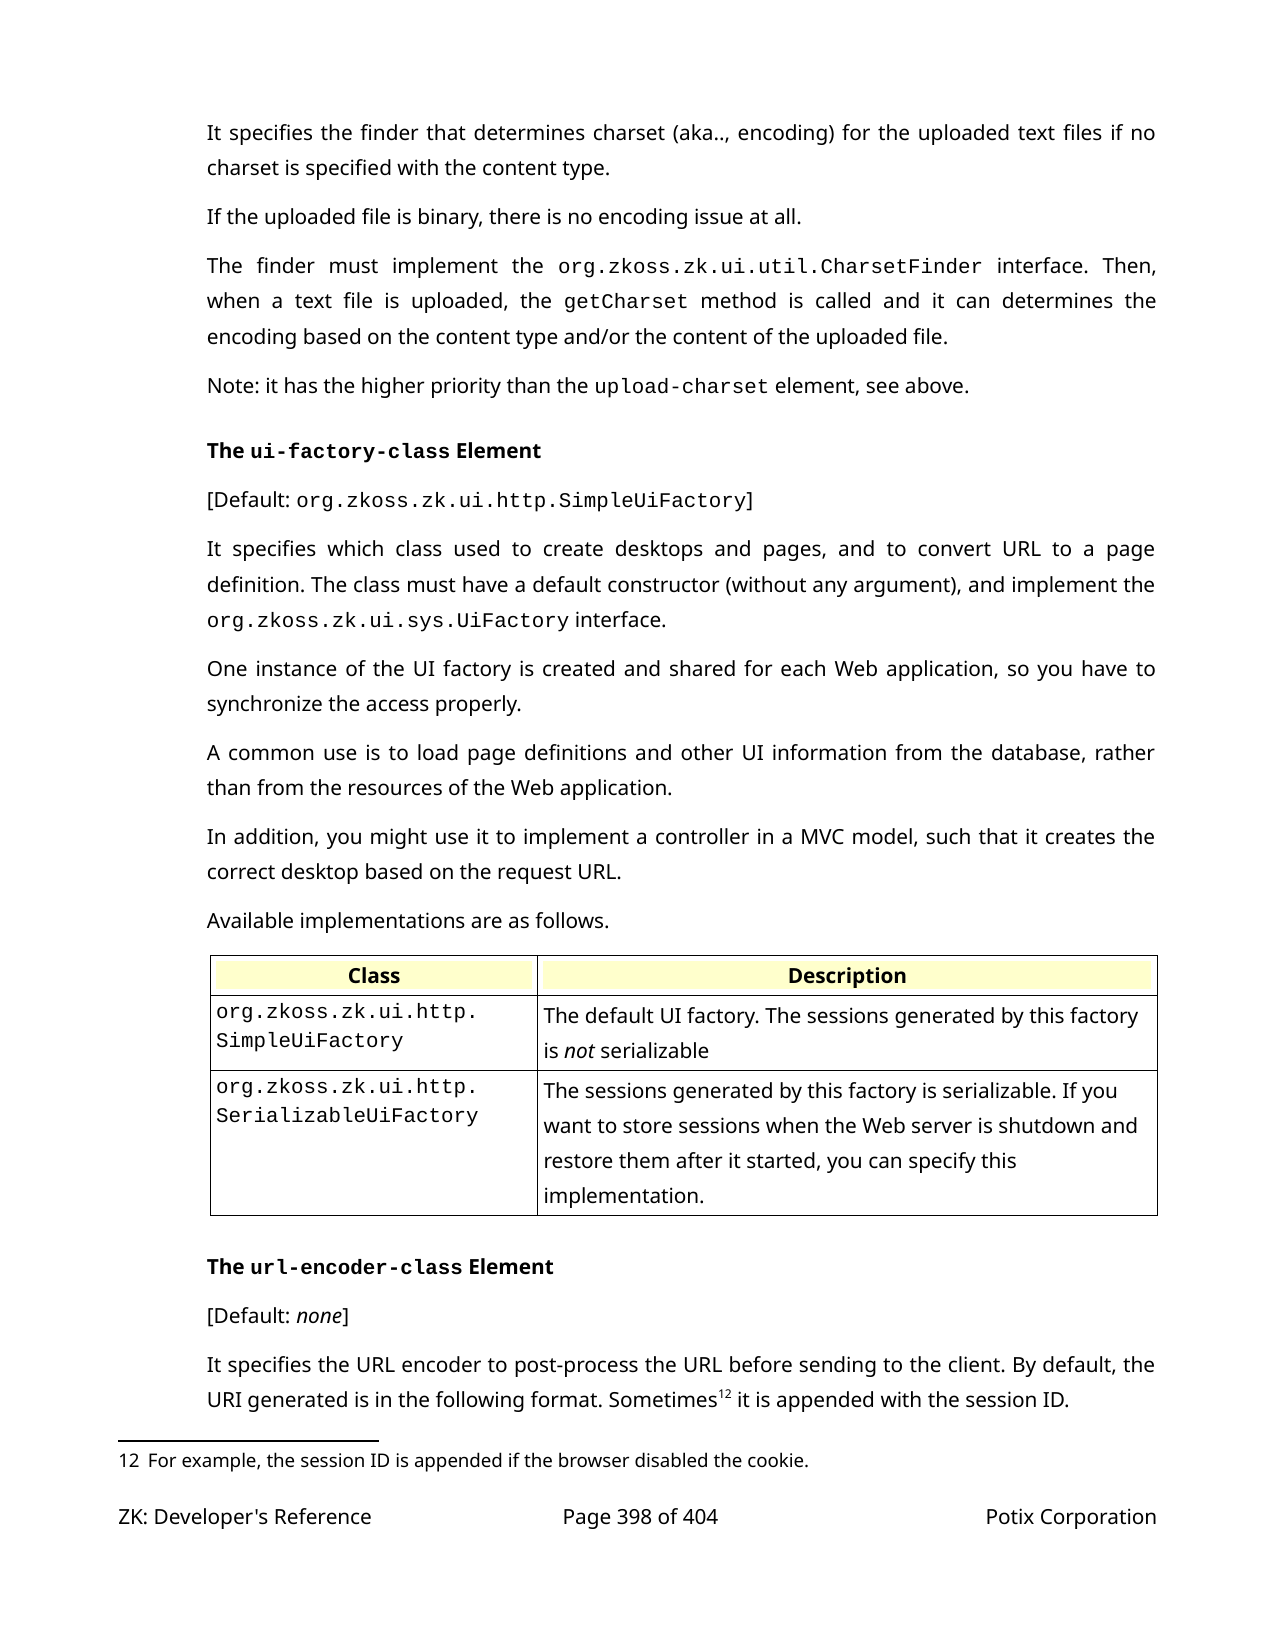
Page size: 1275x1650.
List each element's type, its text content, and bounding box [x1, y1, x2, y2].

table_header Class [211, 956, 537, 995]
text If the uploaded file is binary, there is no encoding issue at all. [207, 202, 1157, 230]
text In addition, you might use it to implement a controller in a MVC model, such that it creates the correct desktop based on the request URL. [207, 822, 1157, 886]
text Note: it has the higher priority than the upload-charset element, see above. [207, 371, 1157, 399]
text For example, the session ID is appended if the browser disabled the cookie. [118, 1447, 1157, 1473]
text It specifies the finder that determines charset (aka.., encoding) for the uploaded text files if no charset is specified with the content type. [207, 118, 1157, 182]
text [Default: none] [207, 1301, 1157, 1329]
text It specifies the URL encoder to post-process the URL before sending to the client. By default, the URI generated is in the following format. Sometimes it is appended with the session ID. [207, 1350, 1157, 1413]
text A common use is to load page definitions and other UI information from the database, rather than from the resources of the Web application. [207, 738, 1157, 802]
subtitle The ui-factory-class Element [207, 436, 1157, 465]
table_cell org.zkoss.zk.ui.http. SimpleUiFactory [211, 996, 537, 1070]
table_cell org.zkoss.zk.ui.http. SerializableUiFactory [211, 1071, 537, 1215]
text The finder must implement the org.zkoss.zk.ui.util.CharsetFinder interface. Then, when a text file is uploaded, the getCharset method is called and it can determines the encoding based on the content type and/or the content of the uploaded file. [207, 251, 1157, 350]
text It specifies which class used to create desktops and pages, and to convert URL to a page definition. The class must have a default constructor (without any argument), and implement the org.zkoss.zk.ui.sys.UiFactory interface. [207, 534, 1157, 633]
table_cell The sessions generated by this factory is serializable. If you want to store sessions when the Web server is shutdown and restore them after it started, you can specify this implementation. [538, 1071, 1157, 1215]
text Available implementations are as follows. [207, 906, 1157, 934]
text [Default: org.zkoss.zk.ui.http.SimpleUiFactory] [207, 485, 1157, 514]
table_cell The default UI factory. The sessions generated by this factory is not serializable [538, 996, 1157, 1070]
text One instance of the UI factory is created and shared for each Web application, so you have to synchronize the access properly. [207, 654, 1157, 717]
subtitle The url-encoder-class Element [207, 1252, 1157, 1281]
table_header Description [538, 956, 1157, 995]
